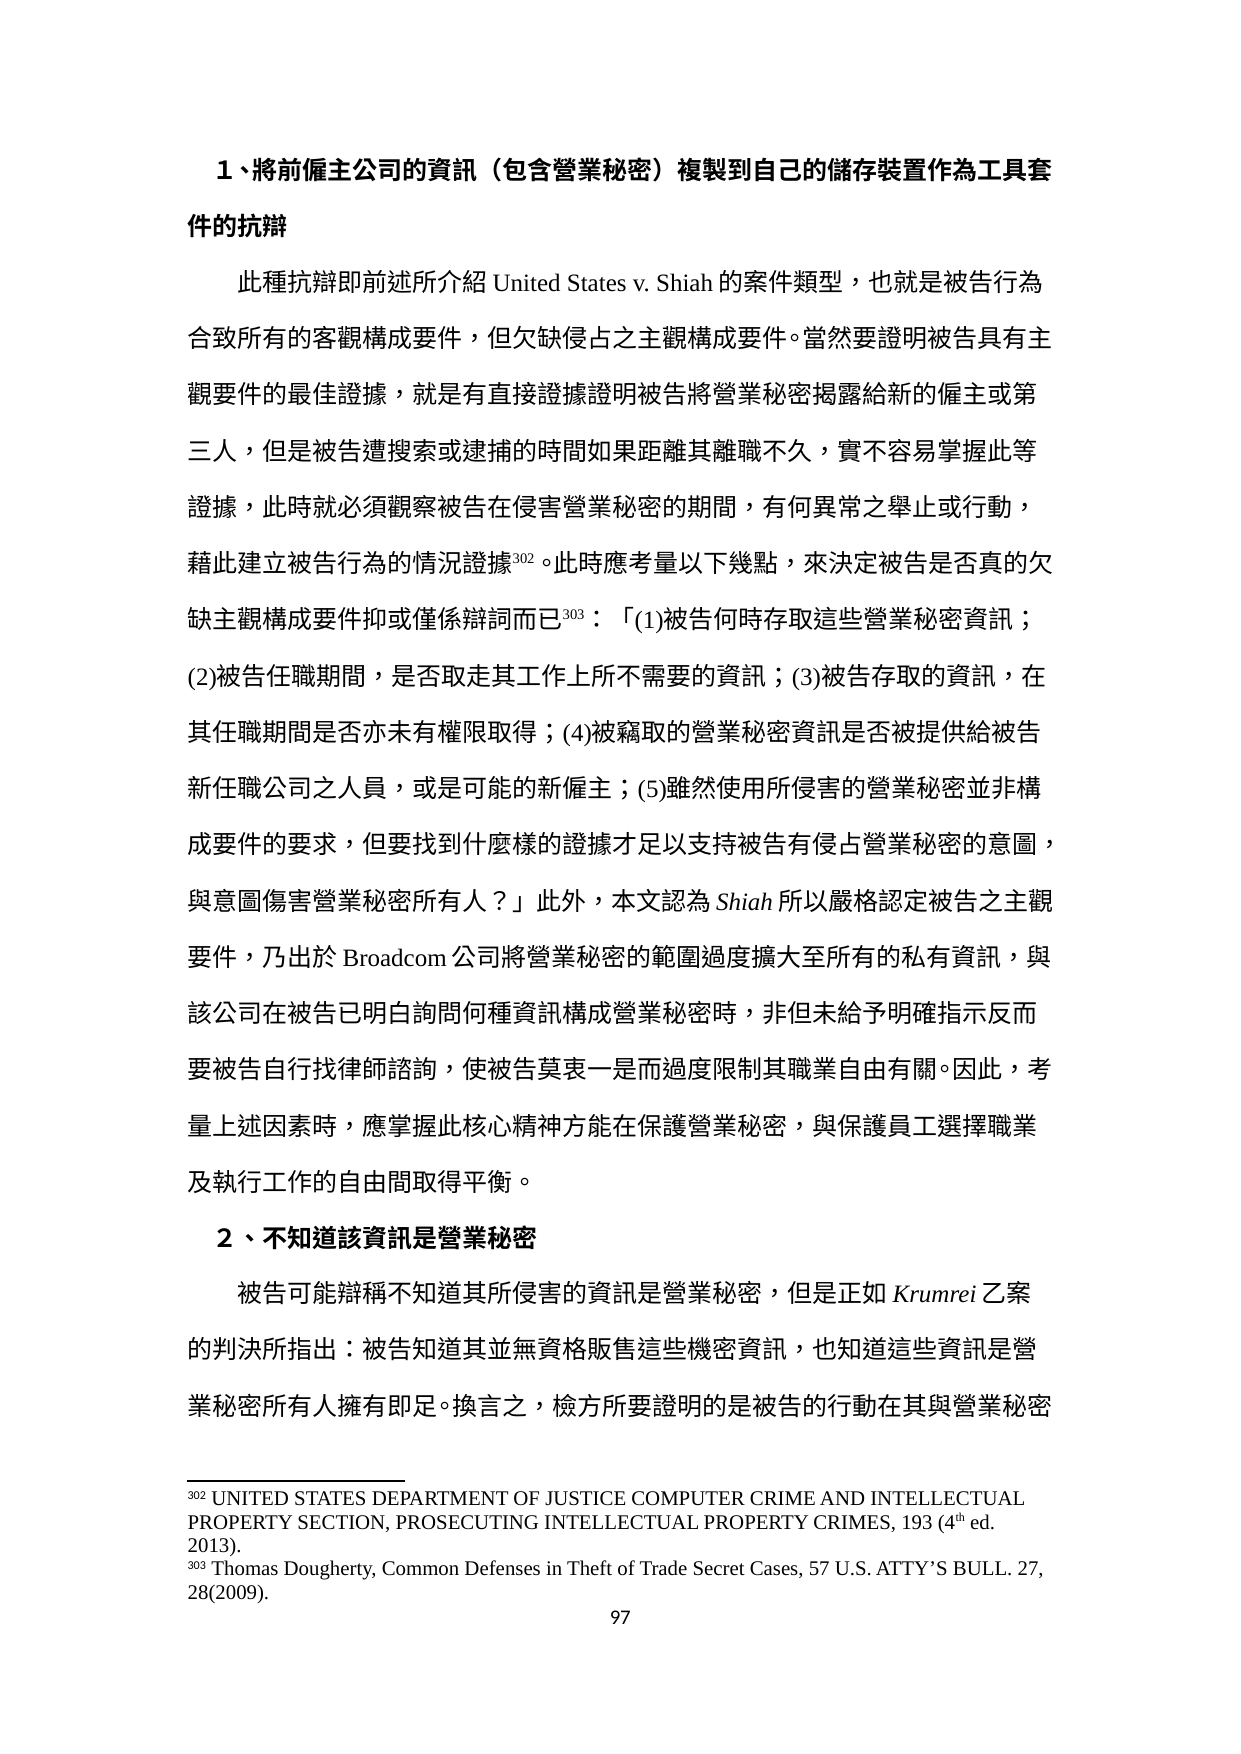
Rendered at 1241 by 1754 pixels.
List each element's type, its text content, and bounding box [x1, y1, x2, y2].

text Thomas Dougherty, Common Defenses in Theft of Trade Secret Cases, 57 U.S. ATTY’S BULL. 27, 28(2009). [187, 1557, 1053, 1604]
subtitle １、將前僱主公司的資訊（包含營業秘密）複製到自己的儲存裝置作為工具套件的抗辯 [187, 150, 1053, 244]
subtitle ２、不知道該資訊是營業秘密 [187, 1217, 1053, 1255]
text 此種抗辯即前述所介紹United States v. Shiah的案件類型，也就是被告行為合致所有的客觀構成要件，但欠缺侵占之主觀構成要件。當然要證明被告具有主觀要件的最佳證據，就是有直接證據證明被告將營業秘密揭露給新的僱主或第三人，但是被告遭搜索或逮捕的時間如果距離其離職不久，實不容易掌握此等證據，此時就必須觀察被告在侵害營業秘密的期間，有何異常之舉止或行動，藉此建立被告行為的情況證據。此時應考量以下幾點，來決定被告是否真的欠缺主觀構成要件抑或僅係辯詞而已：「(1)被告何時存取這些營業秘密資訊；(2)被告任職期間，是否取走其工作上所不需要的資訊；(3)被告存取的資訊，在其任職期間是否亦未有權限取得；(4)被竊取的營業秘密資訊是否被提供給被告新任職公司之人員，或是可能的新僱主；(5)雖然使用所侵害的營業秘密並非構成要件的要求，但要找到什麼樣的證據才足以支持被告有侵占營業秘密的意圖，與意圖傷害營業秘密所有人？」此外，本文認為Shiah所以嚴格認定被告之主觀要件，乃出於Broadcom公司將營業秘密的範圍過度擴大至所有的私有資訊，與該公司在被告已明白詢問何種資訊構成營業秘密時，非但未給予明確指示反而要被告自行找律師諮詢，使被告莫衷一是而過度限制其職業自由有關。因此，考量上述因素時，應掌握此核心精神方能在保護營業秘密，與保護員工選擇職業及執行工作的自由間取得平衡。 [187, 262, 1053, 1199]
text UNITED STATES DEPARTMENT OF JUSTICE COMPUTER CRIME AND INTELLECTUAL PROPERTY SECTION, PROSECUTING INTELLECTUAL PROPERTY CRIMES, 193 (4th ed. 2013). [187, 1487, 1053, 1557]
text 被告可能辯稱不知道其所侵害的資訊是營業秘密，但是正如Krumrei乙案的判決所指出：被告知道其並無資格販售這些機密資訊，也知道這些資訊是營業秘密所有人擁有即足。換言之，檢方所要證明的是被告的行動在其與營業秘密 [187, 1273, 1053, 1423]
